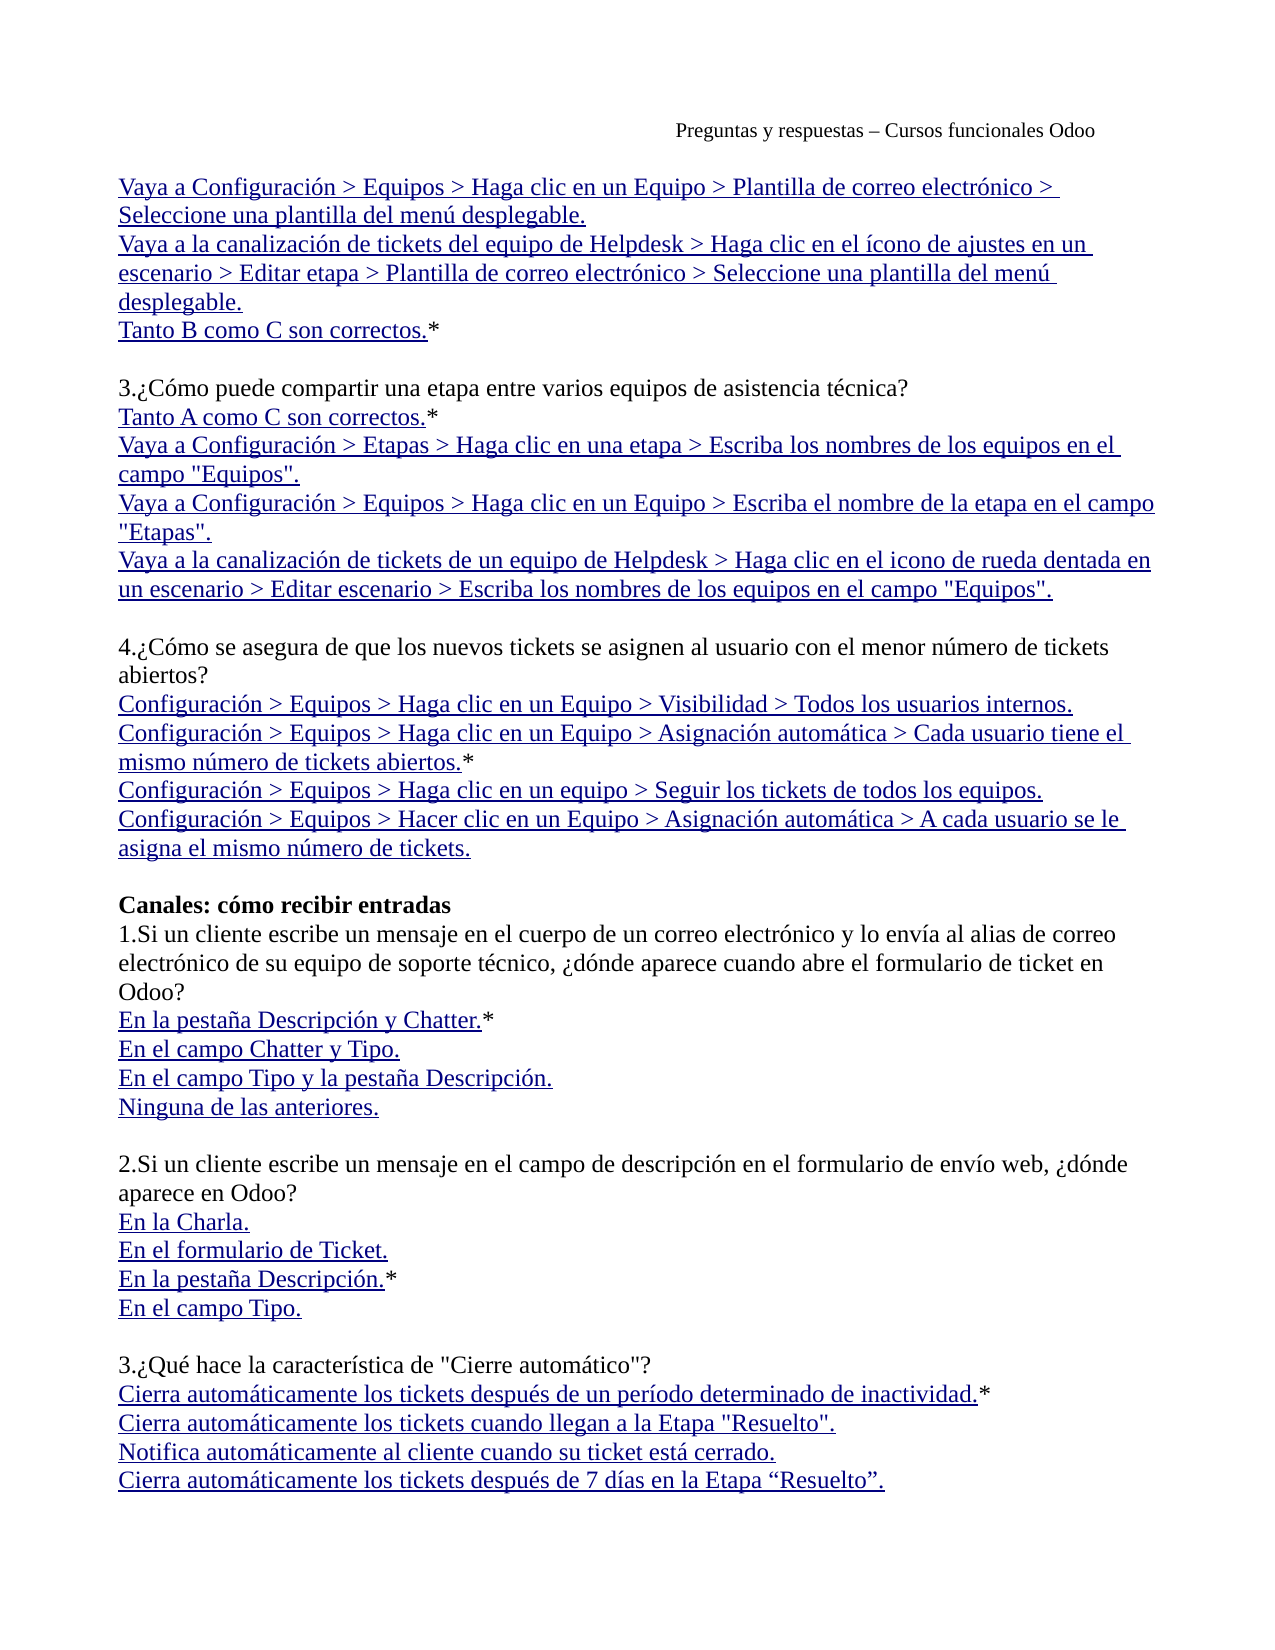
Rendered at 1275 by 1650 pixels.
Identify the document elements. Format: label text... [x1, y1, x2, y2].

text Tanto A como C son correctos.* [118, 402, 1157, 430]
text Configuración > Equipos > Haga clic en un Equipo > Visibilidad > Todos los usuarios internos. [118, 689, 1157, 718]
text Canales: cómo recibir entradas [118, 890, 1157, 919]
text Cierra automáticamente los tickets cuando llegan a la Etapa "Resuelto". [118, 1408, 1157, 1437]
text Notifica automáticamente al cliente cuando su ticket está cerrado. [118, 1437, 1157, 1465]
text Ninguna de las anteriores. [118, 1092, 1157, 1120]
text En la pestaña Descripción.* [118, 1264, 1157, 1293]
text Cierra automáticamente los tickets después de un período determinado de inactividad.* [118, 1379, 1157, 1408]
text En el campo Tipo y la pestaña Descripción. [118, 1063, 1157, 1092]
text Configuración > Equipos > Haga clic en un equipo > Seguir los tickets de todos los equipos. [118, 775, 1157, 804]
text En el formulario de Ticket. [118, 1235, 1157, 1264]
text Tanto B como C son correctos.* [118, 315, 1157, 344]
text 3.¿Qué hace la característica de "Cierre automático"? [118, 1350, 1157, 1379]
text En la pestaña Descripción y Chatter.* [118, 1005, 1157, 1034]
text Vaya a Configuración > Equipos > Haga clic en un Equipo > Escriba el nombre de la etapa en el campo "Etapas". [118, 488, 1157, 545]
text Vaya a la canalización de tickets del equipo de Helpdesk > Haga clic en el ícono de ajustes en un escenario > Editar etapa > Plantilla de correo electrónico > Seleccione una plantilla del menú desplegable. [118, 229, 1157, 315]
text 4.¿Cómo se asegura de que los nuevos tickets se asignen al usuario con el menor número de tickets abiertos? [118, 632, 1157, 689]
text Cierra automáticamente los tickets después de 7 días en la Etapa “Resuelto”. [118, 1465, 1157, 1494]
text 1.Si un cliente escribe un mensaje en el cuerpo de un correo electrónico y lo envía al alias de correo electrónico de su equipo de soporte técnico, ¿dónde aparece cuando abre el formulario de ticket en Odoo? [118, 919, 1157, 1005]
text Vaya a la canalización de tickets de un equipo de Helpdesk > Haga clic en el icono de rueda dentada en un escenario > Editar escenario > Escriba los nombres de los equipos en el campo "Equipos". [118, 545, 1157, 603]
text 2.Si un cliente escribe un mensaje en el campo de descripción en el formulario de envío web, ¿dónde aparece en Odoo? [118, 1149, 1157, 1207]
text Vaya a Configuración > Etapas > Haga clic en una etapa > Escriba los nombres de los equipos en el campo "Equipos". [118, 430, 1157, 488]
text En el campo Tipo. [118, 1293, 1157, 1322]
text Vaya a Configuración > Equipos > Haga clic en un Equipo > Plantilla de correo electrónico > Seleccione una plantilla del menú desplegable. [118, 172, 1157, 229]
text 3.¿Cómo puede compartir una etapa entre varios equipos de asistencia técnica? [118, 373, 1157, 402]
text Configuración > Equipos > Hacer clic en un Equipo > Asignación automática > A cada usuario se le asigna el mismo número de tickets. [118, 804, 1157, 862]
text En el campo Chatter y Tipo. [118, 1034, 1157, 1063]
text Configuración > Equipos > Haga clic en un Equipo > Asignación automática > Cada usuario tiene el mismo número de tickets abiertos.* [118, 718, 1157, 775]
text En la Charla. [118, 1207, 1157, 1235]
